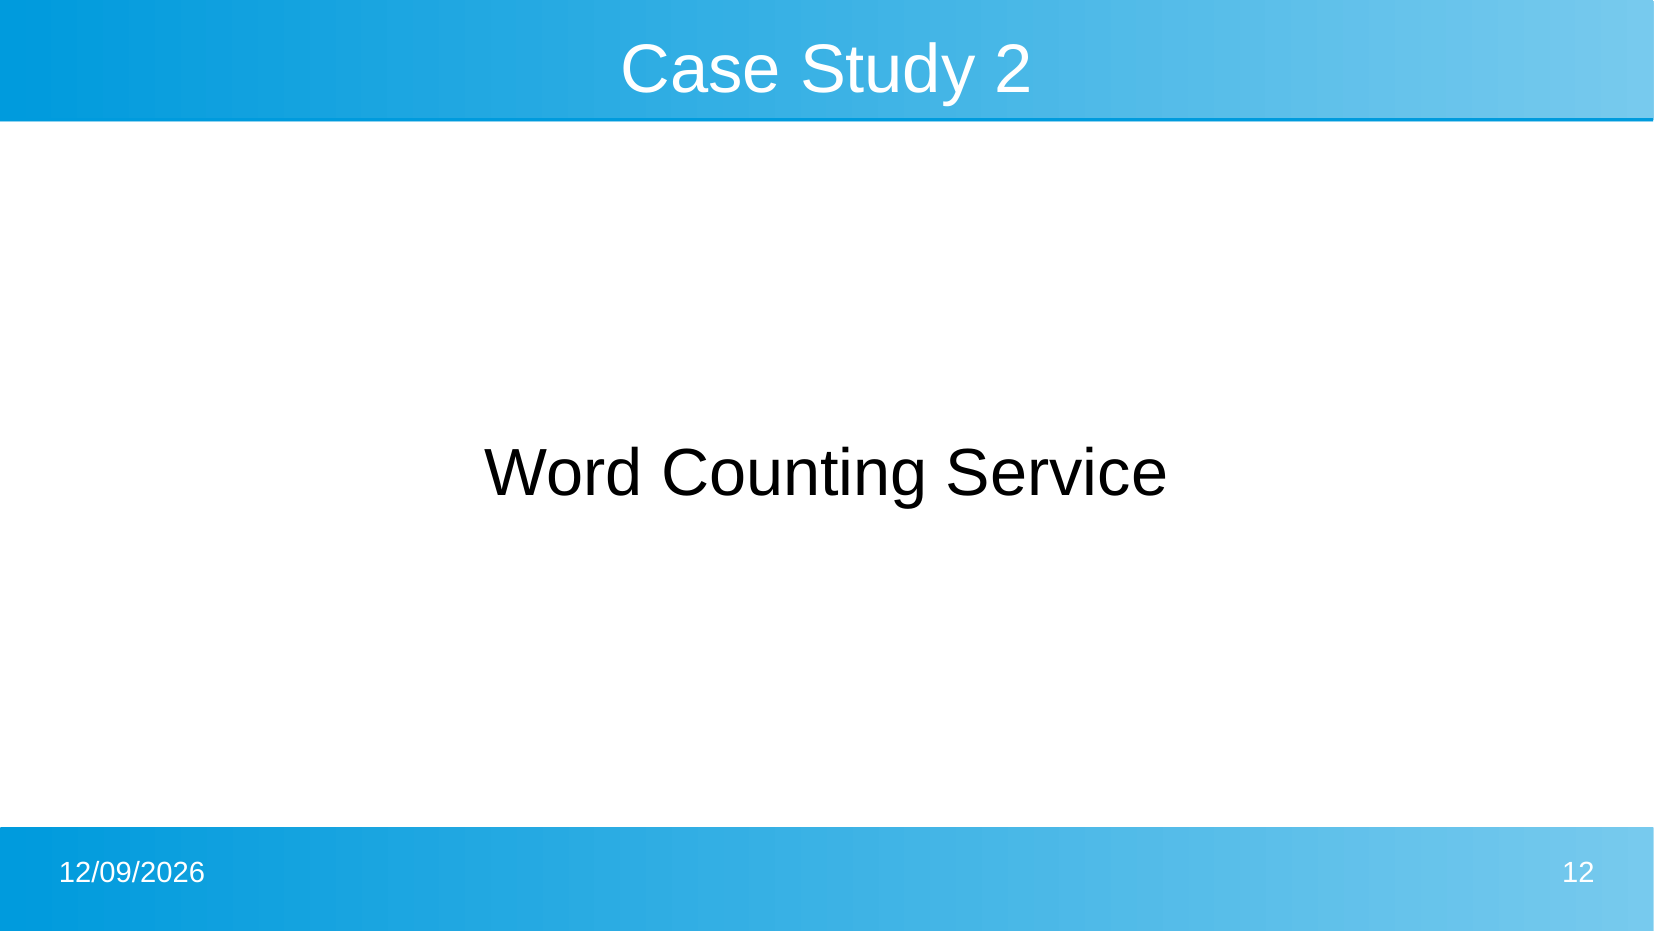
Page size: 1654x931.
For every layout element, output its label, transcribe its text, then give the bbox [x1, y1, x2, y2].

title Case Study 2 [59, 29, 1595, 108]
subtitle Word Counting Service [59, 177, 1595, 768]
